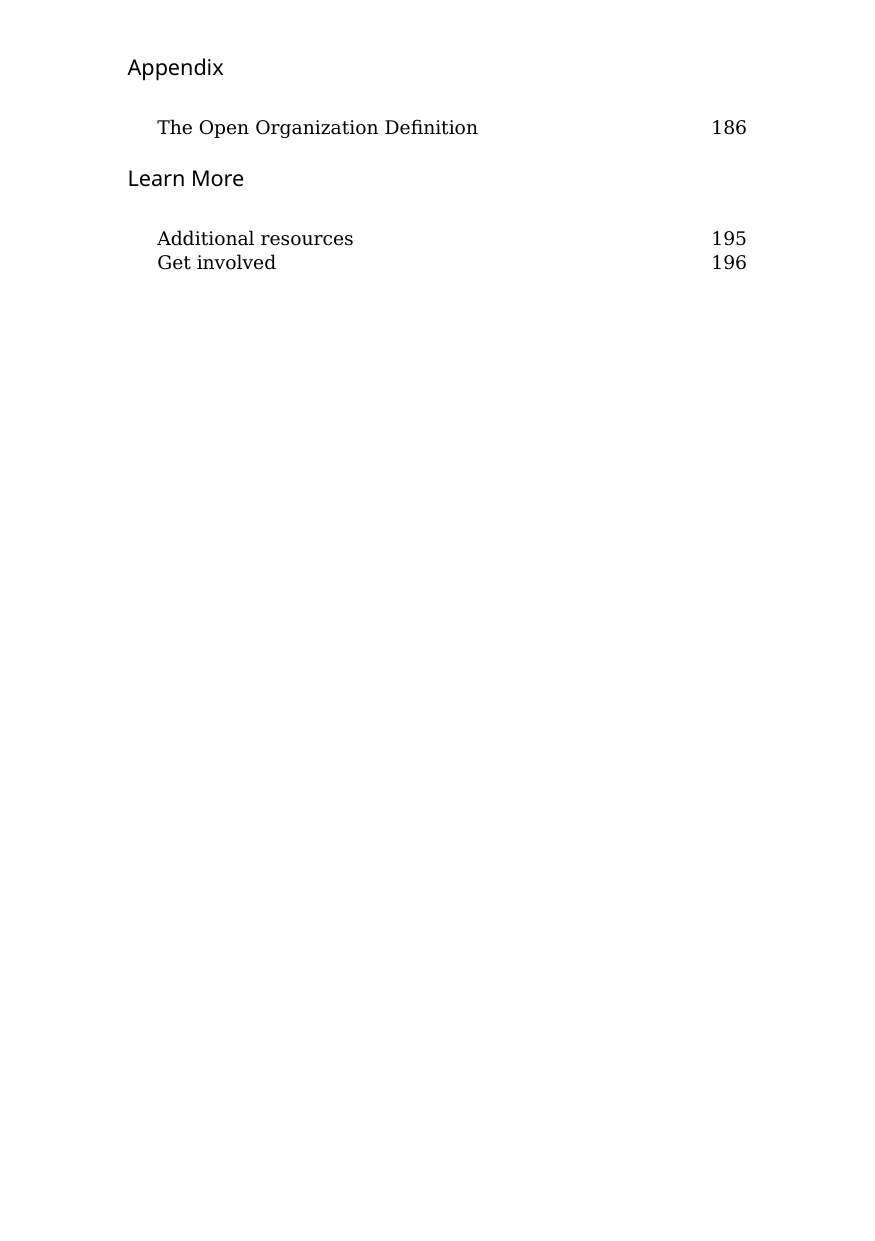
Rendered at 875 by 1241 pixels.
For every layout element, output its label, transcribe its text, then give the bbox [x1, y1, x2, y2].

text Learn More [127, 164, 747, 225]
text Additional resources 195 [157, 228, 747, 250]
text The Open Organization Definition 186 [157, 117, 747, 139]
text Get involved 196 [157, 252, 747, 274]
text Appendix [127, 52, 747, 114]
